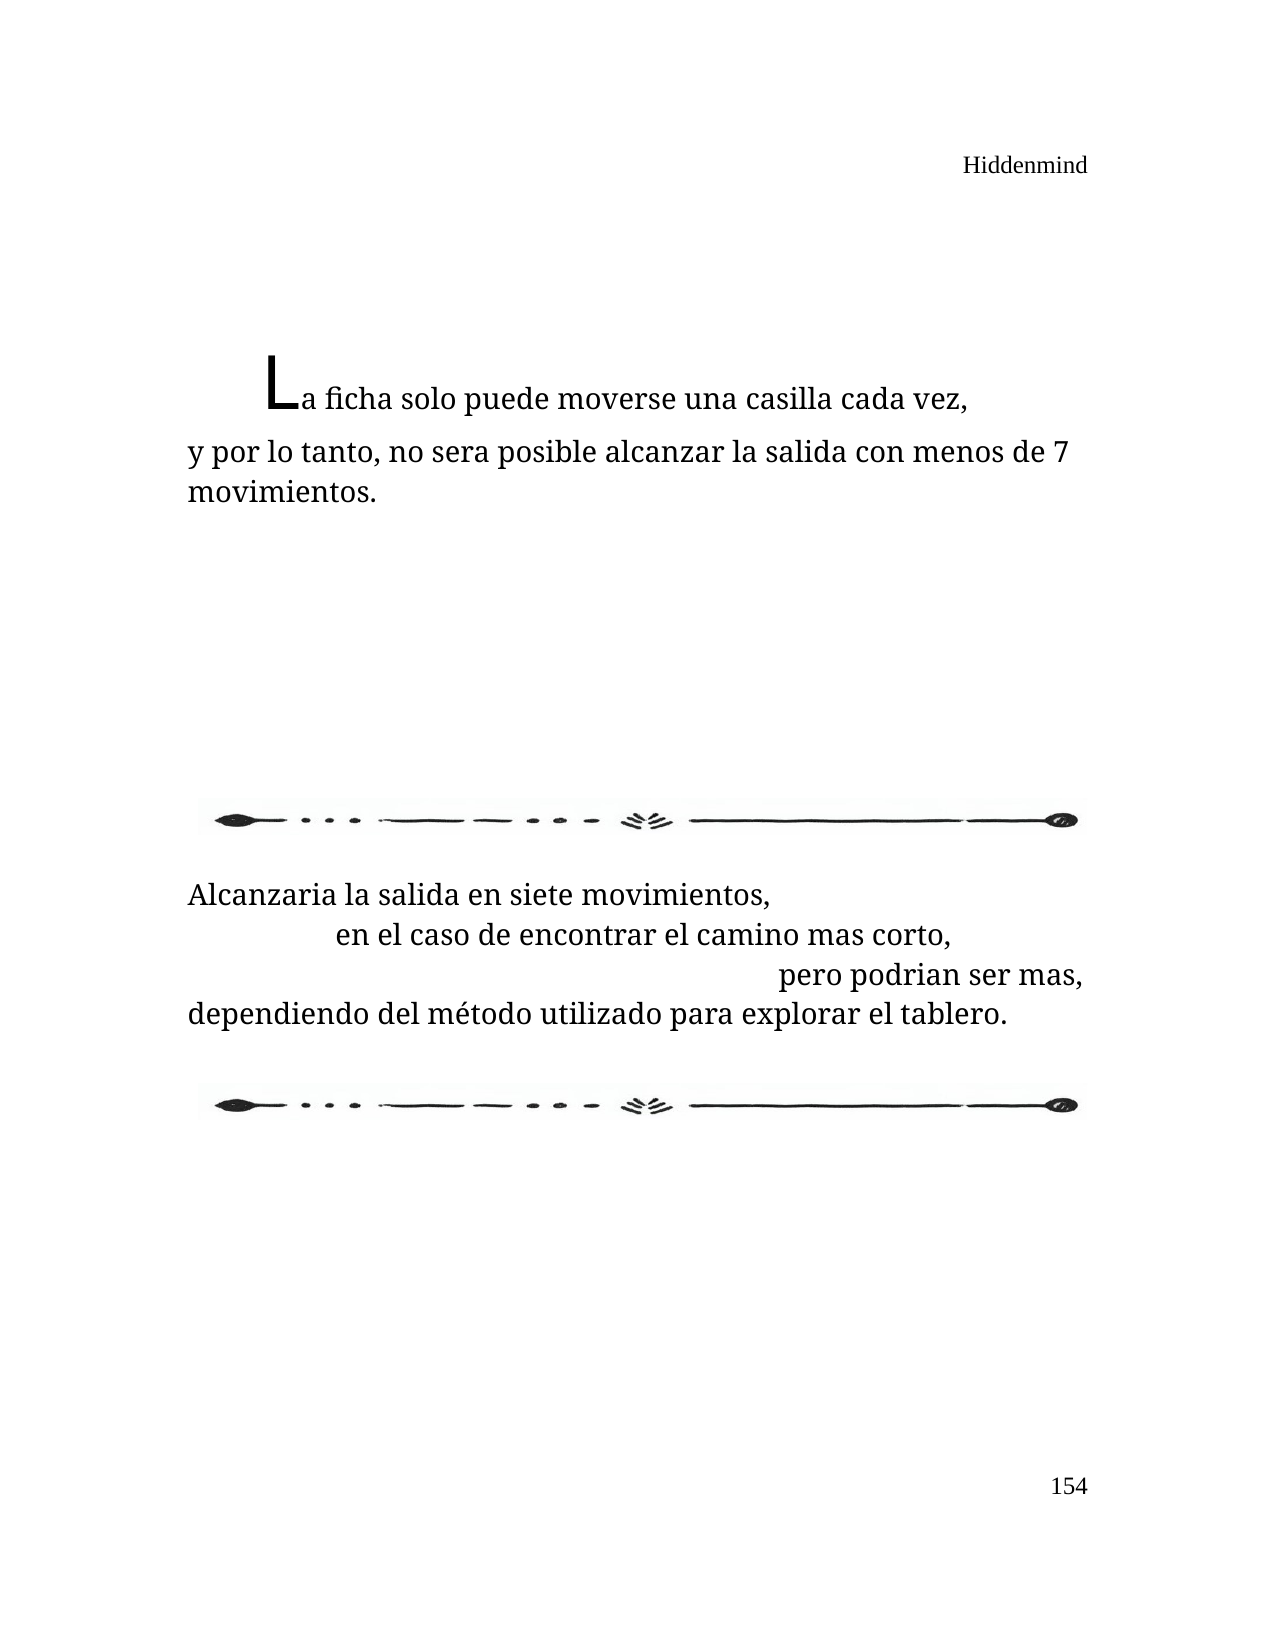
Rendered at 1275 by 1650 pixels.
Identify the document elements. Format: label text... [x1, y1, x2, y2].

text pero podrian ser mas, [187, 954, 1087, 993]
picture [198, 1083, 1088, 1120]
text y por lo tanto, no sera posible alcanzar la salida con menos de 7 movimientos. [187, 431, 1087, 511]
text dependiendo del método utilizado para explorar el tablero. [187, 993, 1087, 1033]
text La ficha solo puede moverse una casilla cada vez, [187, 329, 1087, 431]
text en el caso de encontrar el camino mas corto, [187, 914, 1087, 954]
picture [198, 798, 1088, 835]
text Alcanzaria la salida en siete movimientos, [187, 874, 1087, 914]
